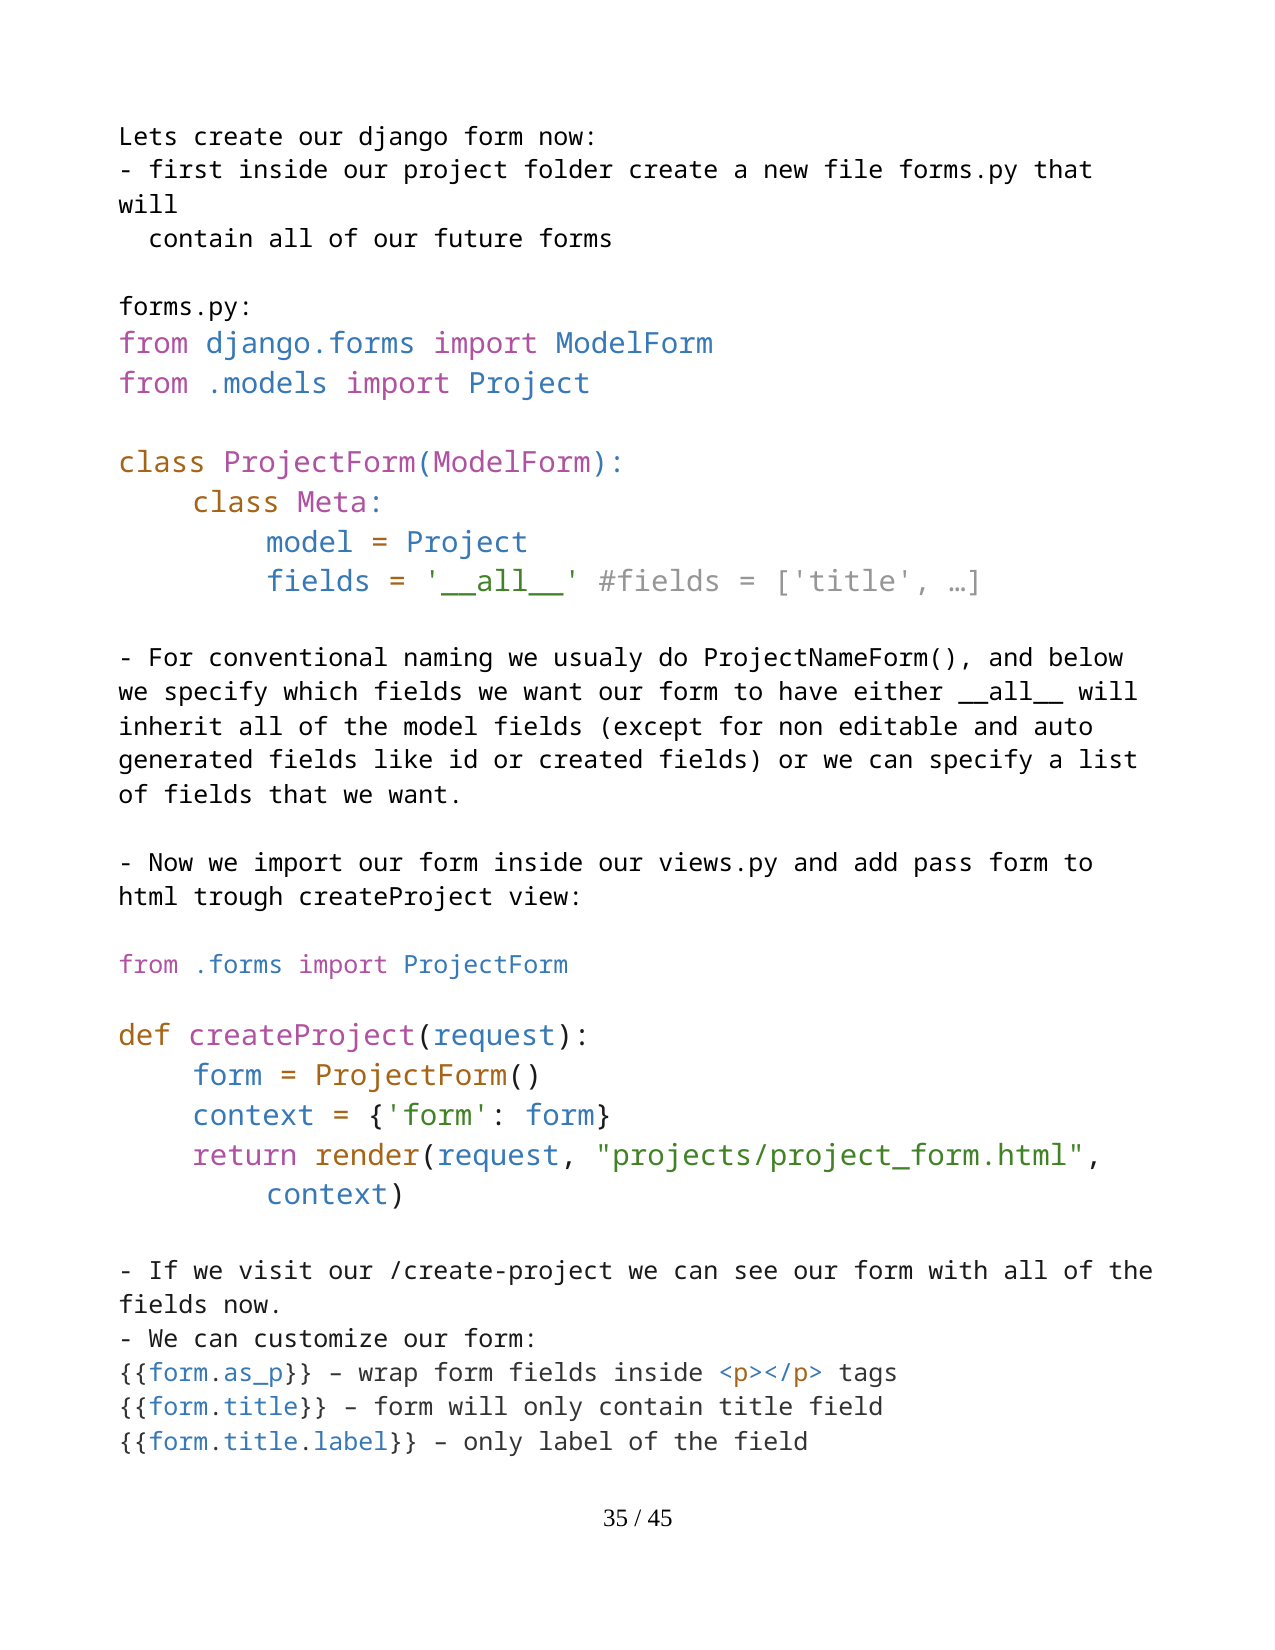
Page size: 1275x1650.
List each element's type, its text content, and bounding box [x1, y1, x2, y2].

text from .models import Project [118, 362, 1157, 402]
text {{form.title.label}} – only label of the field [118, 1423, 1157, 1457]
text - Now we import our form inside our views.py and add pass form to html trough createProject view: [118, 844, 1157, 912]
text {{form.as_p}} – wrap form fields inside <p></p> tags [118, 1355, 1157, 1389]
text model = Project [118, 521, 1157, 561]
text - If we visit our /create-project we can see our form with all of the fields now. [118, 1253, 1157, 1321]
text from .forms import ProjectForm [118, 947, 1157, 981]
text return render(request, "projects/project_form.html", context) [118, 1134, 1157, 1213]
text forms.py: [118, 288, 1157, 322]
text fields = '__all__' #fields = ['title', …] [118, 561, 1157, 600]
text - We can customize our form: [118, 1321, 1157, 1355]
text {{form.title}} – form will only contain title field [118, 1389, 1157, 1423]
text class ProjectForm(ModelForm): [118, 442, 1157, 481]
text contain all of our future forms [118, 220, 1157, 288]
text def createProject(request): [118, 1015, 1157, 1054]
text Lets create our django form now: [118, 118, 1157, 152]
text form = ProjectForm() [118, 1054, 1157, 1094]
text from django.forms import ModelForm [118, 322, 1157, 362]
text context = {'form': form} [118, 1094, 1157, 1134]
text - first inside our project folder create a new file forms.py that will [118, 152, 1157, 220]
text - For conventional naming we usualy do ProjectNameForm(), and below we specify which fields we want our form to have either __all__ will inherit all of the model fields (except for non editable and auto generated fields like id or created fields) or we can specify a list of fields that we want. [118, 640, 1157, 810]
text class Meta: [118, 481, 1157, 521]
